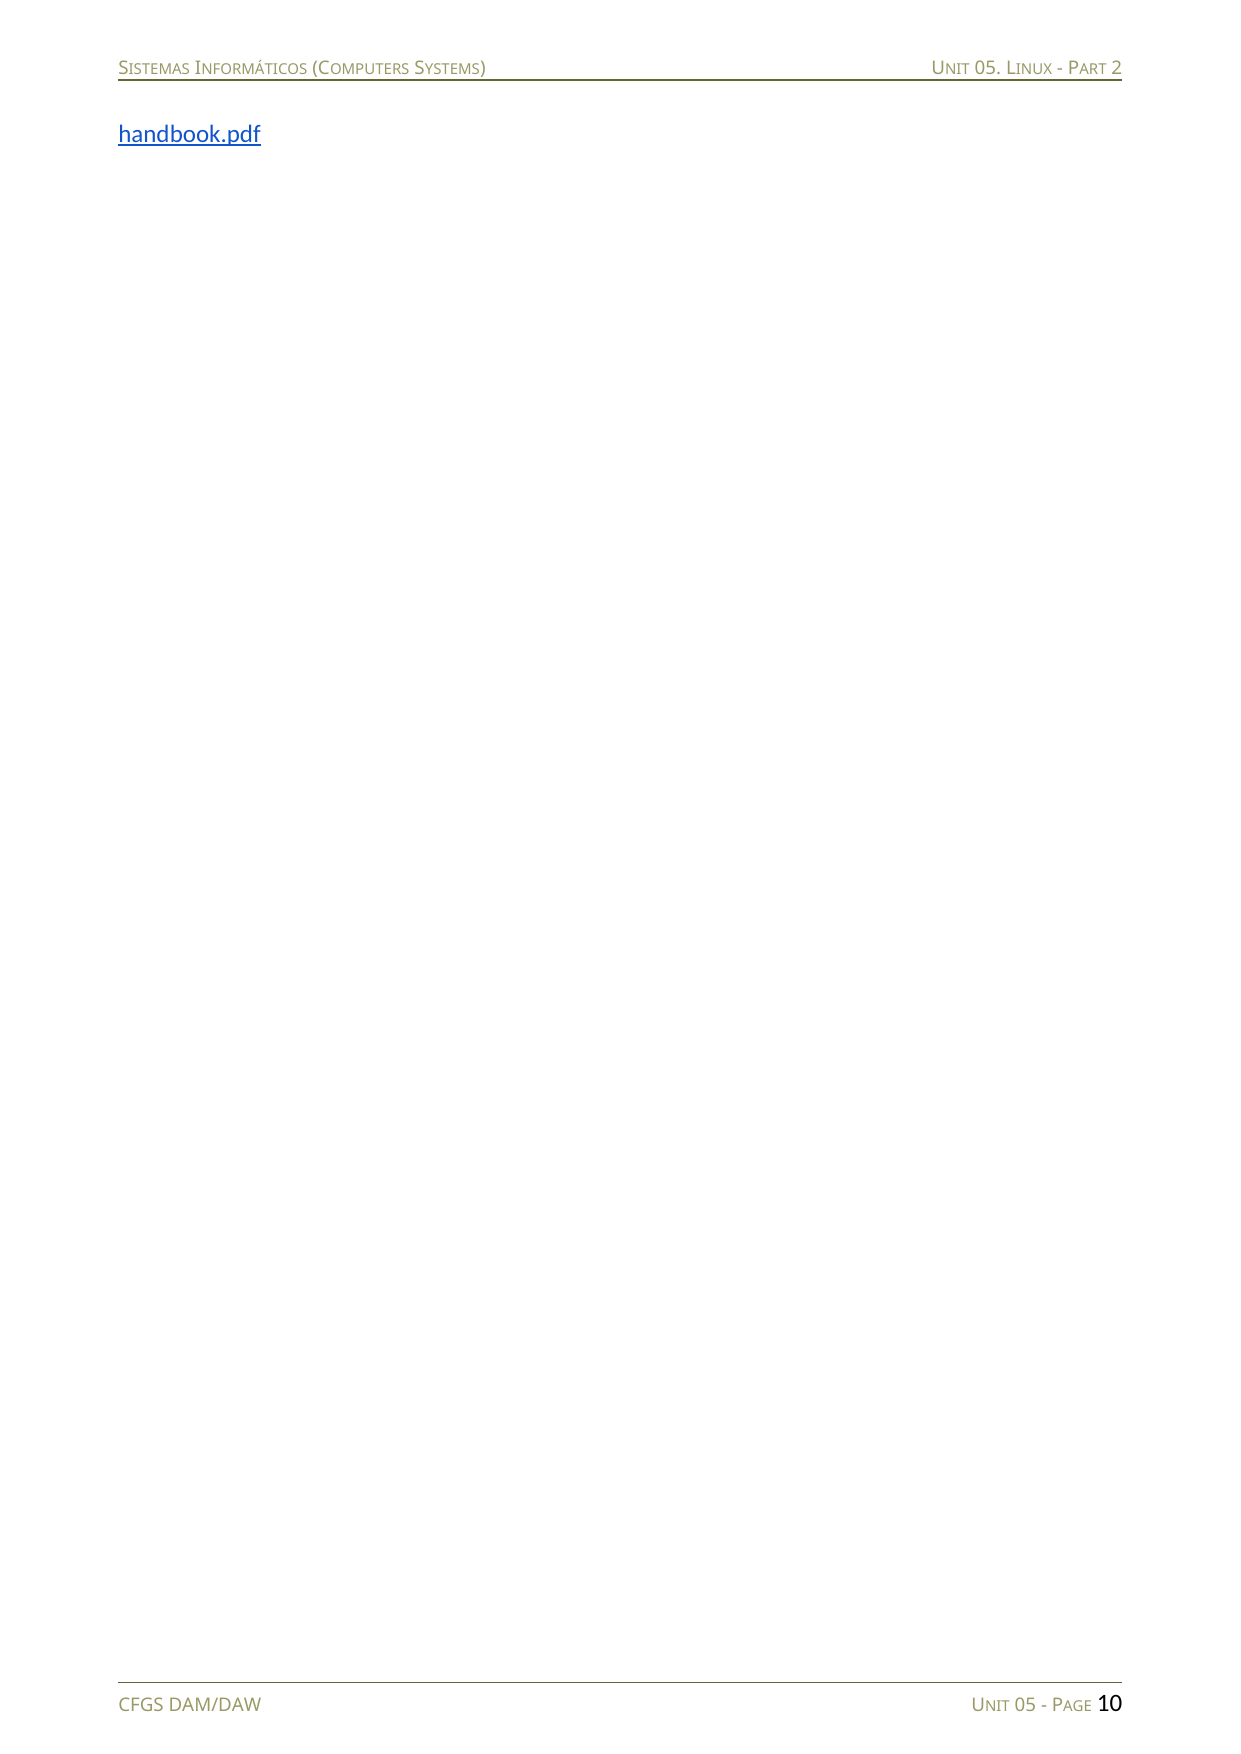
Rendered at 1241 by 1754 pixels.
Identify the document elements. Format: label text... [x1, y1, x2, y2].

text handbook.pdf [118, 118, 1122, 148]
